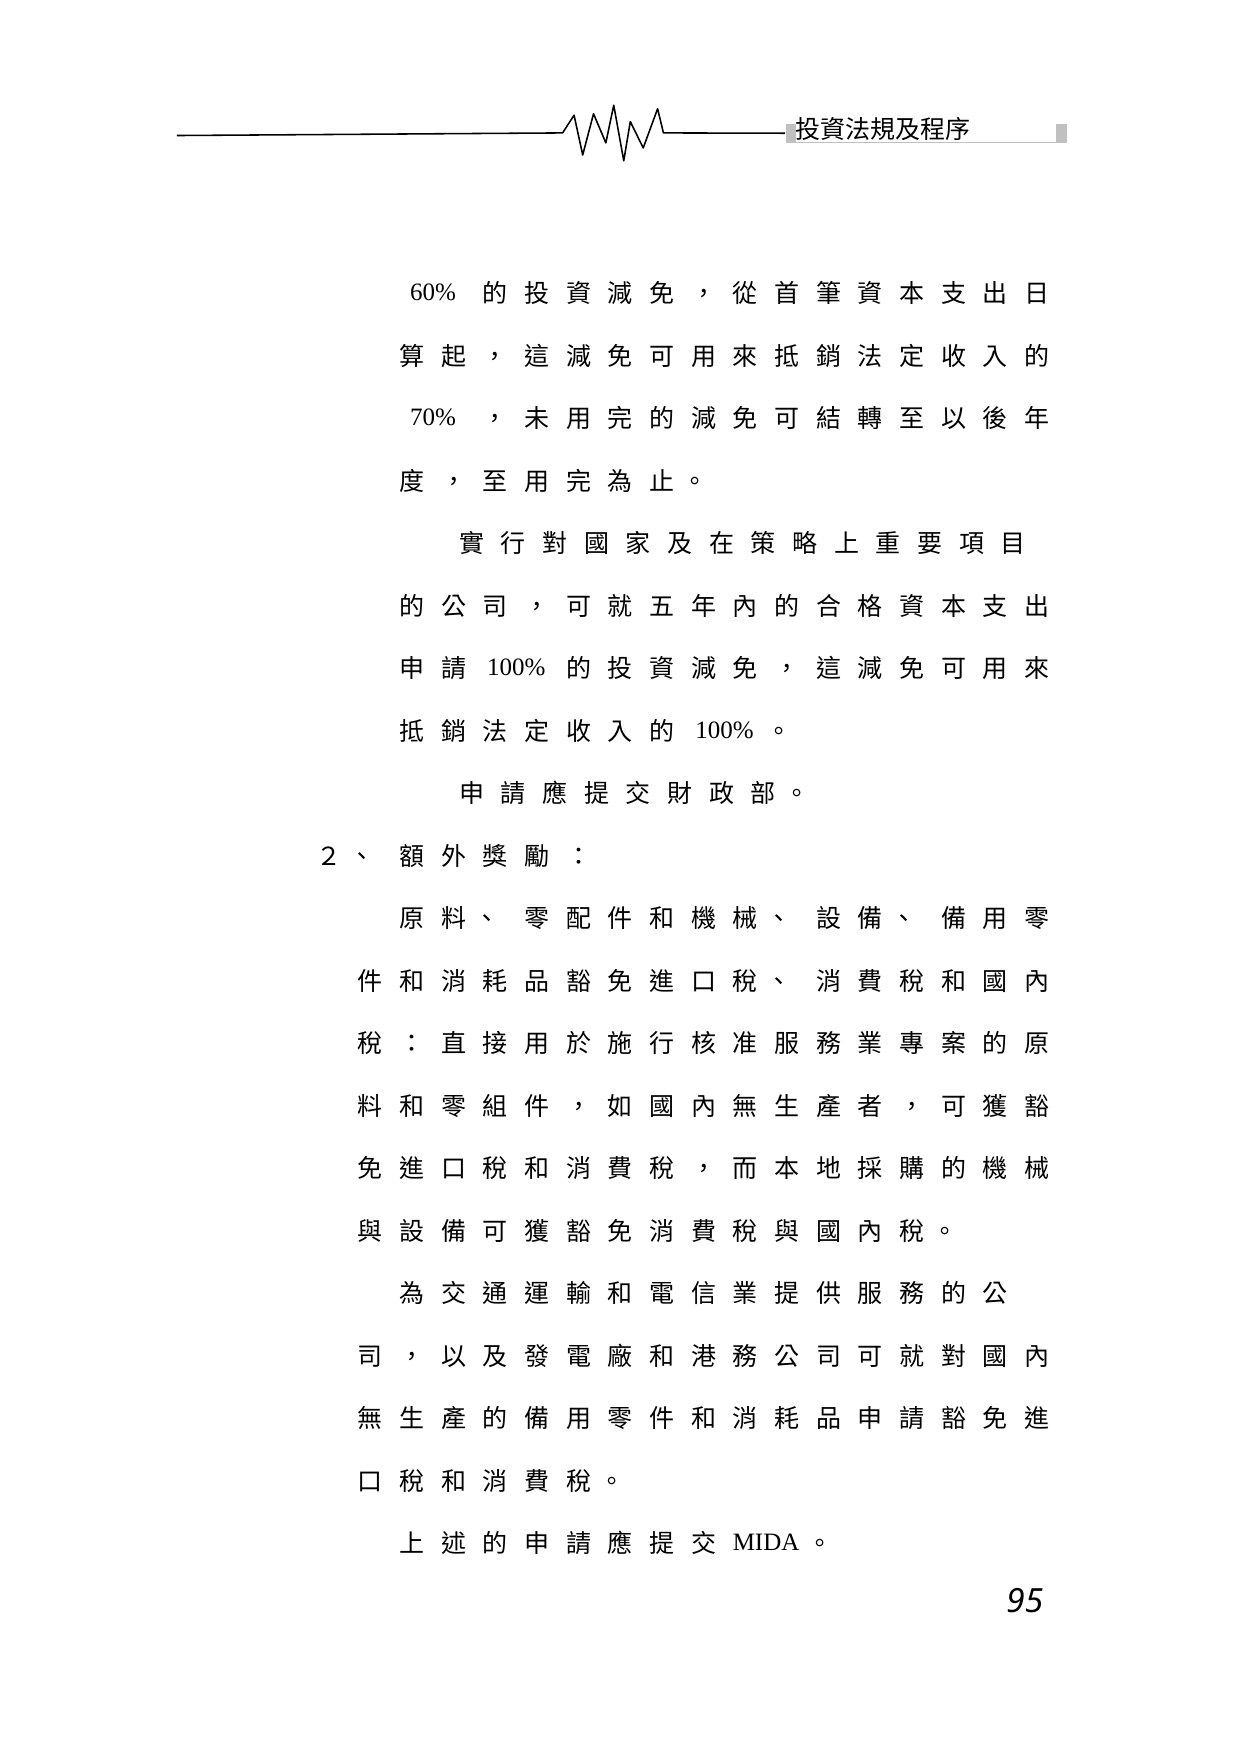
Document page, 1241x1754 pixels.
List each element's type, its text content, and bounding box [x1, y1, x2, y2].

text 60%的投資減免，從首筆資本支出日算起，這減免可用來抵銷法定收入的70%，未用完的減免可結轉至以後年度，至用完為止。 [306, 250, 1058, 500]
text 申請應提交財政部。 [306, 750, 1058, 813]
text 實行對國家及在策略上重要項目的公司，可就五年內的合格資本支出申請100%的投資減免，這減免可用來抵銷法定收入的100%。 [306, 500, 1058, 750]
text ２、額外獎勵： [281, 813, 1058, 875]
text 上述的申請應提交MIDA。 [330, 1500, 1058, 1563]
text 為交通運輸和電信業提供服務的公司，以及發電廠和港務公司可就對國內無生產的備用零件和消耗品申請豁免進口稅和消費稅。 [330, 1250, 1058, 1500]
text 原料、零配件和機械、設備、備用零件和消耗品豁免進口稅、消費稅和國內稅：直接用於施行核准服務業專案的原料和零組件，如國內無生產者，可獲豁免進口稅和消費稅，而本地採購的機械與設備可獲豁免消費稅與國內稅。 [330, 875, 1058, 1250]
